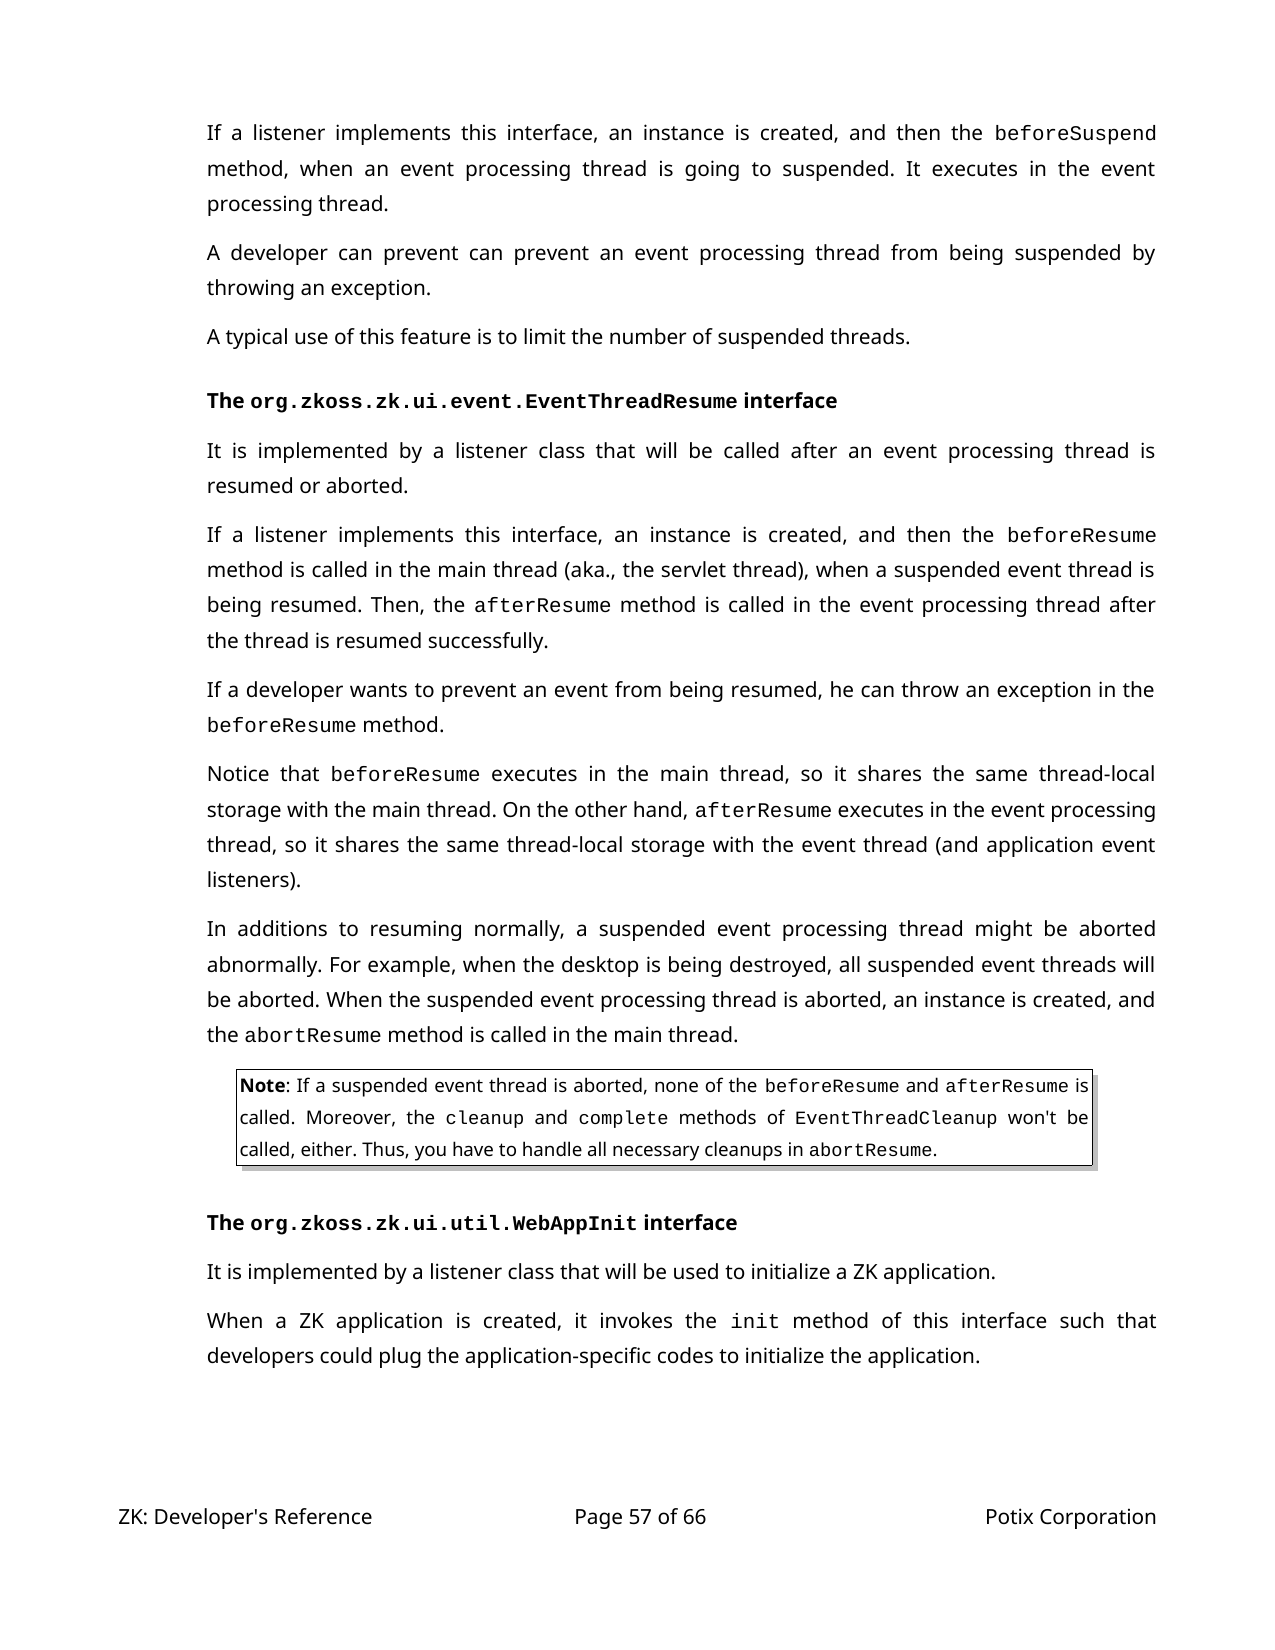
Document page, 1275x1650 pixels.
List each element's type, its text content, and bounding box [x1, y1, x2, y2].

text If a listener implements this interface, an instance is created, and then the beforeSuspend method, when an event processing thread is going to suspended. It executes in the event processing thread. [207, 118, 1157, 217]
text In additions to resuming normally, a suspended event processing thread might be aborted abnormally. For example, when the desktop is being destroyed, all suspended event threads will be aborted. When the suspended event processing thread is aborted, an instance is created, and the abortResume method is called in the main thread. [207, 914, 1157, 1049]
text When a ZK application is created, it invokes the init method of this interface such that developers could plug the application-specific codes to initialize the application. [207, 1306, 1157, 1369]
text Note: If a suspended event thread is aborted, none of the beforeResume and afterResume is called. Moreover, the cleanup and complete methods of EventThreadCleanup won't be called, either. Thus, you have to handle all necessary cleanups in abortResume. [237, 1070, 1092, 1165]
text If a listener implements this interface, an instance is created, and then the beforeResume method is called in the main thread (aka., the servlet thread), when a suspended event thread is being resumed. Then, the afterResume method is called in the event processing thread after the thread is resumed successfully. [207, 520, 1157, 654]
subtitle The org.zkoss.zk.ui.event.EventThreadResume interface [207, 387, 1157, 415]
text If a developer wants to prevent an event from being resumed, he can throw an exception in the beforeResume method. [207, 675, 1157, 739]
text A developer can prevent can prevent an event processing thread from being suspended by throwing an exception. [207, 238, 1157, 301]
text A typical use of this feature is to limit the number of suspended threads. [207, 322, 1157, 350]
text Notice that beforeResume executes in the main thread, so it shares the same thread-local storage with the main thread. On the other hand, afterResume executes in the event processing thread, so it shares the same thread-local storage with the event thread (and application event listeners). [207, 759, 1157, 894]
text It is implemented by a listener class that will be used to initialize a ZK application. [207, 1257, 1157, 1285]
subtitle The org.zkoss.zk.ui.util.WebAppInit interface [207, 1208, 1157, 1236]
text It is implemented by a listener class that will be called after an event processing thread is resumed or aborted. [207, 436, 1157, 499]
